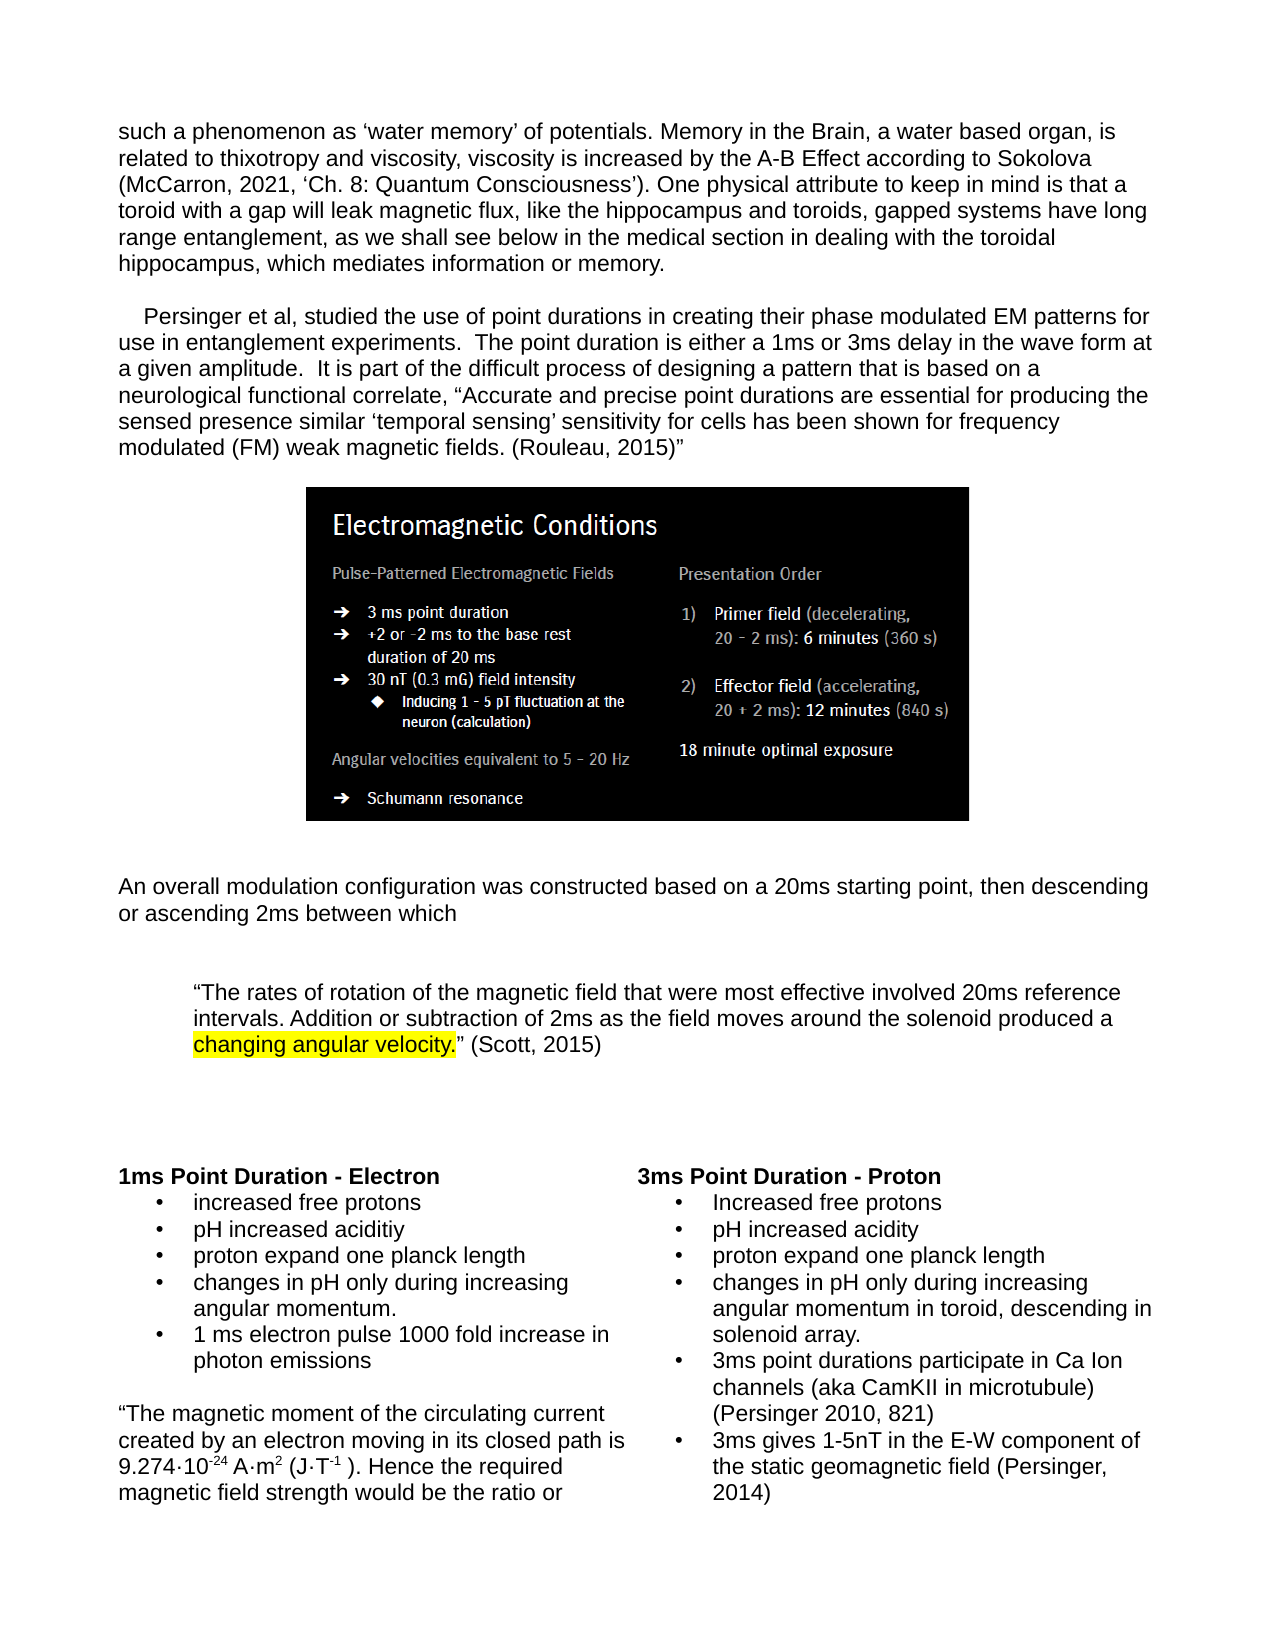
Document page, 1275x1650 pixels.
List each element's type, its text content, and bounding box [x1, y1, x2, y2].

table_header 3ms Point Duration - Proton [638, 1163, 1157, 1189]
text “The rates of rotation of the magnetic field that were most effective involved 20ms reference intervals. Addition or subtraction of 2ms as the field moves around the solenoid produced a changing angular velocity.” (Scott, 2015) [193, 978, 1157, 1058]
text Persinger et al, studied the use of point durations in creating their phase modulated EM patterns for use in entanglement experiments. The point duration is either a 1ms or 3ms delay in the wave form at a given amplitude. It is part of the difficult process of designing a pattern that is based on a neurological functional correlate, “Accurate and precise point durations are essential for producing the sensed presence similar ‘temporal sensing’ sensitivity for cells has been shown for frequency modulated (FM) weak magnetic fields. (Rouleau, 2015)” [118, 303, 1157, 461]
table_header 1ms Point Duration - Electron [118, 1163, 637, 1189]
table_cell increased free protons pH increased aciditiy proton expand one planck length changes in pH only during increasing angular momentum. 1 ms electron pulse 1000 fold increase in photon emissions “The magnetic moment of the circulating current created by an electron moving in its closed path is 9.274·10-24 A·m2 (J·T-1 ). Hence the required magnetic field strength would be the ratio or [118, 1189, 637, 1506]
table_cell Increased free protons pH increased acidity proton expand one planck length changes in pH only during increasing angular momentum in toroid, descending in solenoid array. 3ms point durations participate in Ca Ion channels (aka CamKII in microtubule) (Persinger 2010, 821) 3ms gives 1-5nT in the E-W component of the static geomagnetic field (Persinger, 2014) [638, 1189, 1157, 1506]
text An overall modulation configuration was constructed based on a 20ms starting point, then descending or ascending 2ms between which [118, 873, 1157, 926]
picture [306, 487, 970, 821]
text such a phenomenon as ‘water memory’ of potentials. Memory in the Brain, a water based organ, is related to thixotropy and viscosity, viscosity is increased by the A-B Effect according to Sokolova (McCarron, 2021, ‘Ch. 8: Quantum Consciousness’). One physical attribute to keep in mind is that a toroid with a gap will leak magnetic flux, like the hippocampus and toroids, gapped systems have long range entanglement, as we shall see below in the medical section in dealing with the toroidal hippocampus, which mediates information or memory. [118, 118, 1157, 276]
